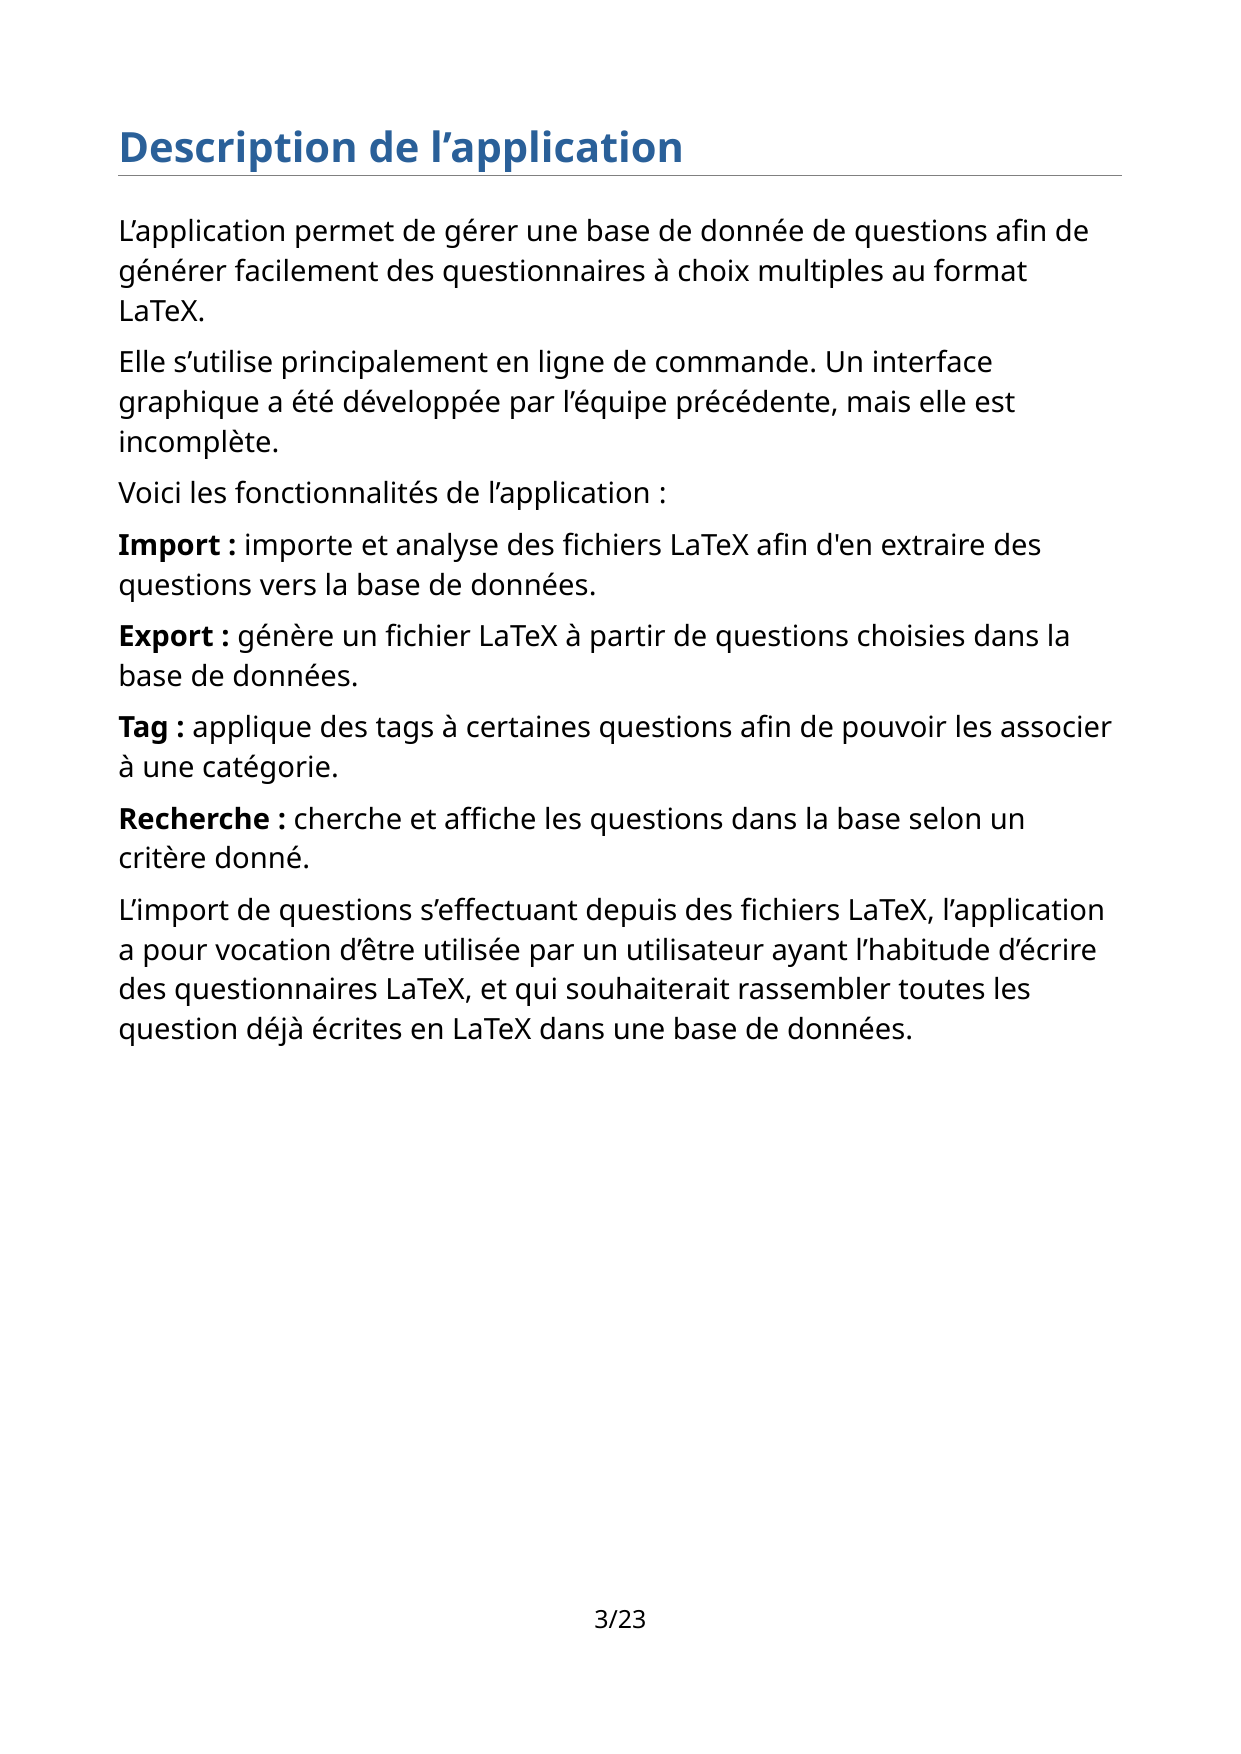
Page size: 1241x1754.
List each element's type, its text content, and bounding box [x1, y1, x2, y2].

text Elle s’utilise principalement en ligne de commande. Un interface graphique a été développée par l’équipe précédente, mais elle est incomplète. [118, 342, 1122, 461]
text Import : importe et analyse des fichiers LaTeX afin d'en extraire des questions vers la base de données. [118, 524, 1122, 603]
text L’import de questions s’effectuant depuis des fichiers LaTeX, l’application a pour vocation d’être utilisée par un utilisateur ayant l’habitude d’écrire des questionnaires LaTeX, et qui souhaiterait rassembler toutes les question déjà écrites en LaTeX dans une base de données. [118, 889, 1122, 1048]
text L’application permet de gérer une base de donnée de questions afin de générer facilement des questionnaires à choix multiples au format LaTeX. [118, 211, 1122, 330]
text Tag : applique des tags à certaines questions afin de pouvoir les associer à une catégorie. [118, 707, 1122, 786]
text Export : génère un fichier LaTeX à partir de questions choisies dans la base de données. [118, 615, 1122, 695]
text Recherche : cherche et affiche les questions dans la base selon un critère donné. [118, 798, 1122, 877]
text Voici les fonctionnalités de l’application : [118, 473, 1122, 512]
text Description de l’application [118, 118, 1122, 175]
